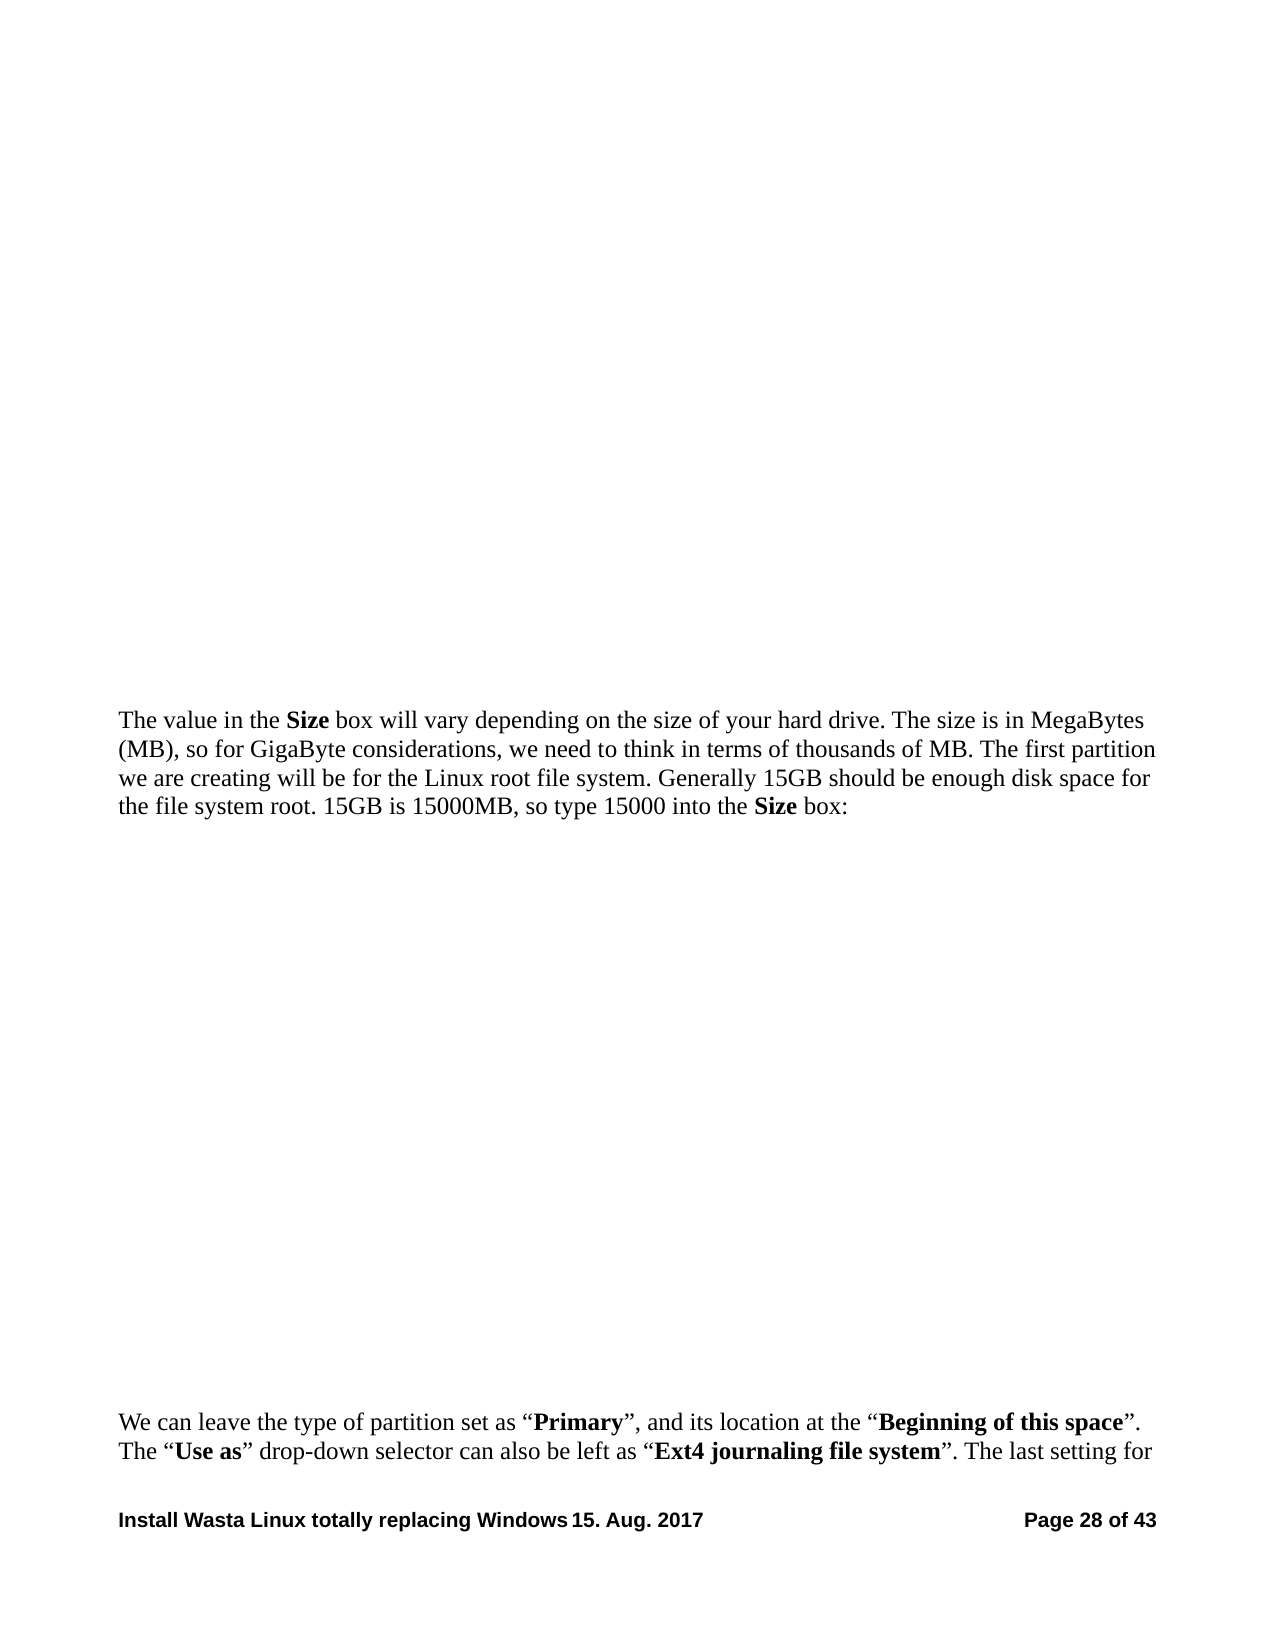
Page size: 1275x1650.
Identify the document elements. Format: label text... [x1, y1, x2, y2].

text The value in the Size box will vary depending on the size of your hard drive. The size is in MegaBytes (MB), so for GigaByte considerations, we need to think in terms of thousands of MB. The first partition we are creating will be for the Linux root file system. Generally 15GB should be enough disk space for the file system root. 15GB is 15000MB, so type 15000 into the Size box: [118, 705, 1157, 820]
text We can leave the type of partition set as “Primary”, and its location at the “Beginning of this space”. The “Use as” drop-down selector can also be left as “Ext4 journaling file system”. The last setting for [118, 1407, 1157, 1464]
